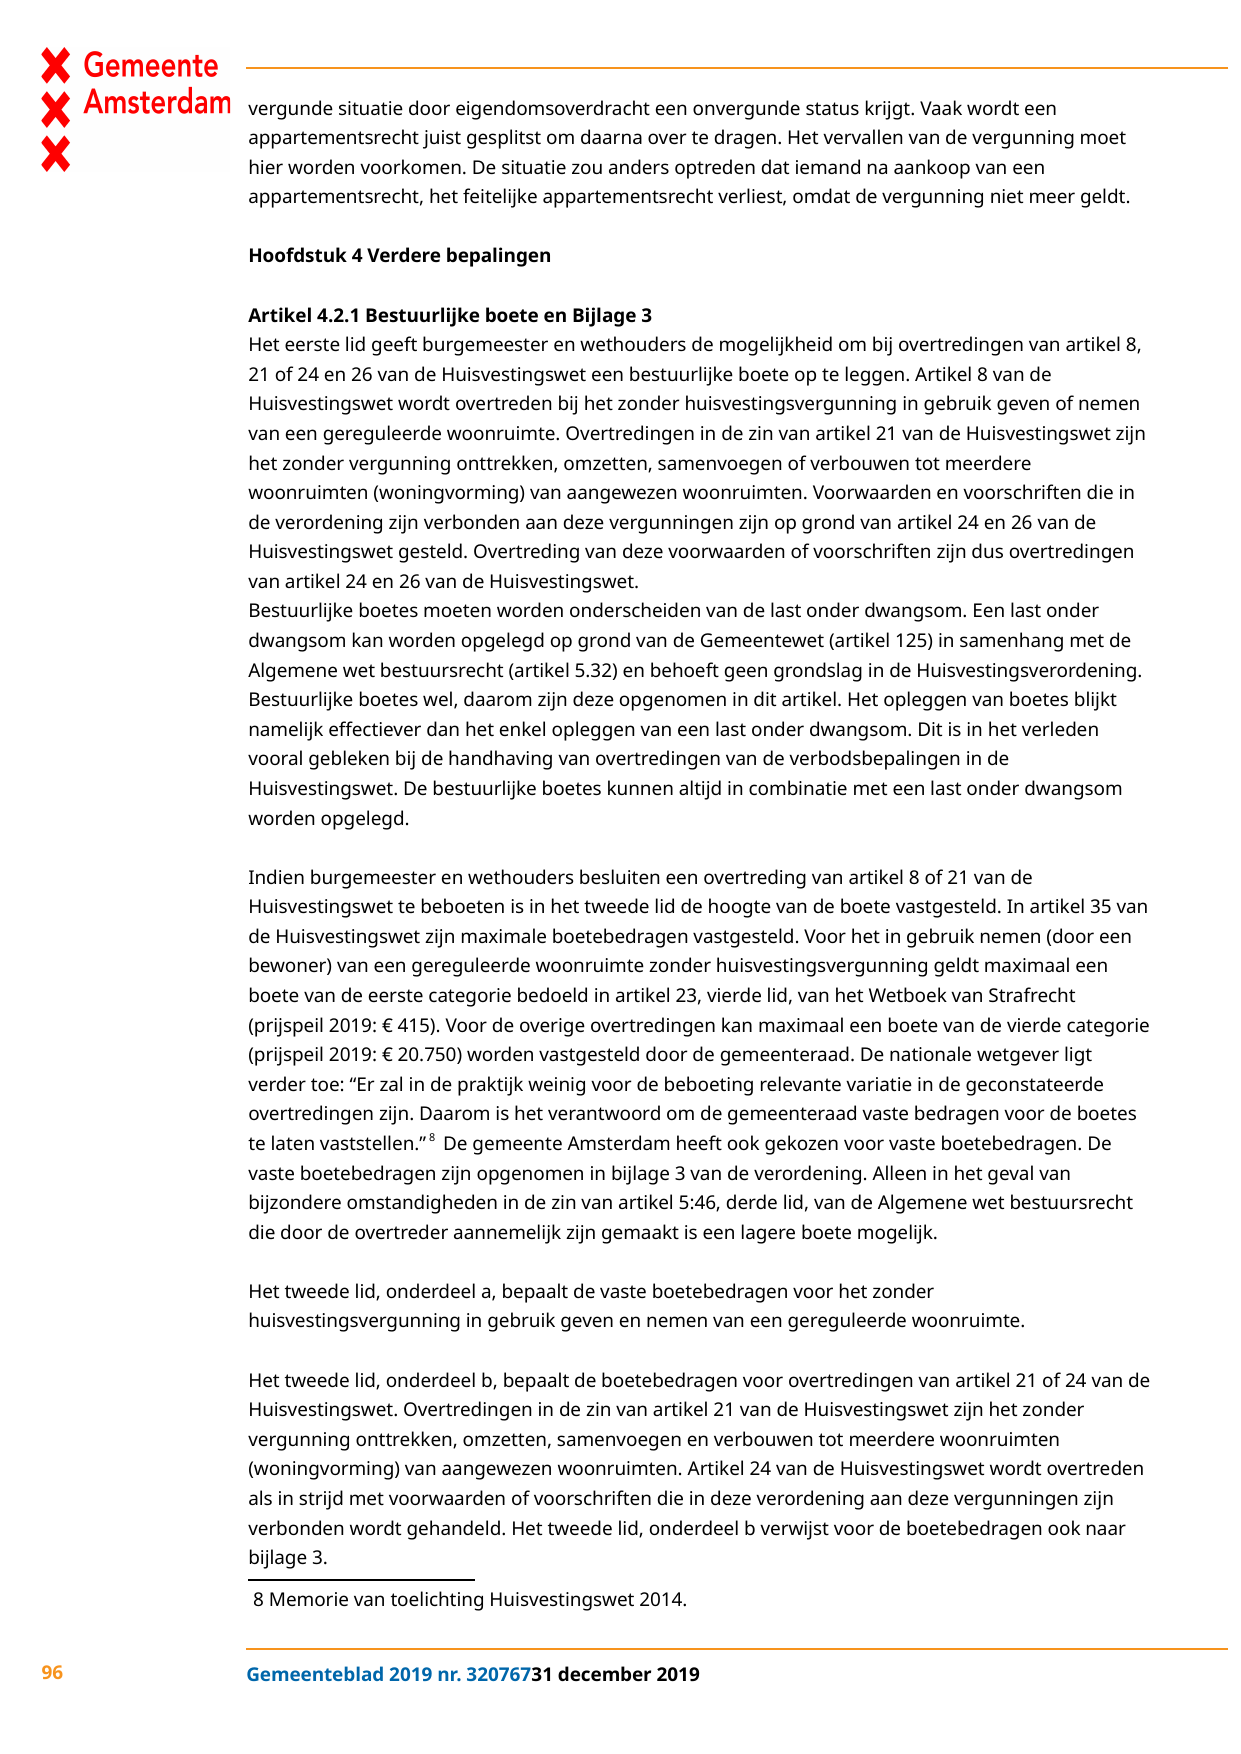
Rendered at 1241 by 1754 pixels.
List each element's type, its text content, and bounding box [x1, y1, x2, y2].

text Artikel 4.2.1 Bestuurlijke boete en Bijlage 3 [248, 302, 1152, 328]
text Het eerste lid geeft burgemeester en wethouders de mogelijkheid om bij overtredingen van artikel 8, 21 of 24 en 26 van de Huisvestingswet een bestuurlijke boete op te leggen. Artikel 8 van de Huisvestingswet wordt overtreden bij het zonder huisvestingsvergunning in gebruik geven of nemen van een gereguleerde woonruimte. Overtredingen in de zin van artikel 21 van de Huisvestingswet zijn het zonder vergunning onttrekken, omzetten, samenvoegen of verbouwen tot meerdere woonruimten (woningvorming) van aangewezen woonruimten. Voorwaarden en voorschriften die in de verordening zijn verbonden aan deze vergunningen zijn op grond van artikel 24 en 26 van de Huisvestingswet gesteld. Overtreding van deze voorwaarden of voorschriften zijn dus overtredingen van artikel 24 en 26 van de Huisvestingswet. [248, 331, 1152, 594]
text Het tweede lid, onderdeel b, bepaalt de boetebedragen voor overtredingen van artikel 21 of 24 van de Huisvestingswet. Overtredingen in de zin van artikel 21 van de Huisvestingswet zijn het zonder vergunning onttrekken, omzetten, samenvoegen en verbouwen tot meerdere woonruimten (woningvorming) van aangewezen woonruimten. Artikel 24 van de Huisvestingswet wordt overtreden als in strijd met voorwaarden of voorschriften die in deze verordening aan deze vergunningen zijn verbonden wordt gehandeld. Het tweede lid, onderdeel b verwijst voor de boetebedragen ook naar bijlage 3. [248, 1367, 1152, 1570]
picture [41, 47, 231, 172]
text Hoofdstuk 4 Verdere bepalingen [248, 243, 1152, 268]
text Het tweede lid, onderdeel a, bepaalt de vaste boetebedragen voor het zonder huisvestingsvergunning in gebruik geven en nemen van een gereguleerde woonruimte. [248, 1278, 1152, 1333]
text Memorie van toelichting Huisvestingswet 2014. [248, 1586, 1152, 1612]
text Bestuurlijke boetes moeten worden onderscheiden van de last onder dwangsom. Een last onder dwangsom kan worden opgelegd op grond van de Gemeentewet (artikel 125) in samenhang met de Algemene wet bestuursrecht (artikel 5.32) en behoeft geen grondslag in de Huisvestingsverordening. Bestuurlijke boetes wel, daarom zijn deze opgenomen in dit artikel. Het opleggen van boetes blijkt namelijk effectiever dan het enkel opleggen van een last onder dwangsom. Dit is in het verleden vooral gebleken bij de handhaving van overtredingen van de verbodsbepalingen in de Huisvestingswet. De bestuurlijke boetes kunnen altijd in combinatie met een last onder dwangsom worden opgelegd. [248, 598, 1152, 831]
text vergunde situatie door eigendomsoverdracht een onvergunde status krijgt. Vaak wordt een appartementsrecht juist gesplitst om daarna over te dragen. Het vervallen van de vergunning moet hier worden voorkomen. De situatie zou anders optreden dat iemand na aankoop van een appartementsrecht, het feitelijke appartementsrecht verliest, omdat de vergunning niet meer geldt. [248, 95, 1152, 209]
text Indien burgemeester en wethouders besluiten een overtreding van artikel 8 of 21 van de Huisvestingswet te beboeten is in het tweede lid de hoogte van de boete vastgesteld. In artikel 35 van de Huisvestingswet zijn maximale boetebedragen vastgesteld. Voor het in gebruik nemen (door een bewoner) van een gereguleerde woonruimte zonder huisvestingsvergunning geldt maximaal een boete van de eerste categorie bedoeld in artikel 23, vierde lid, van het Wetboek van Strafrecht (prijspeil 2019: € 415). Voor de overige overtredingen kan maximaal een boete van de vierde categorie (prijspeil 2019: € 20.750) worden vastgesteld door de gemeenteraad. De nationale wetgever ligt verder toe: “Er zal in de praktijk weinig voor de beboeting relevante variatie in de geconstateerde overtredingen zijn. Daarom is het verantwoord om de gemeenteraad vaste bedragen voor de boetes te laten vaststellen.” De gemeente Amsterdam heeft ook gekozen voor vaste boetebedragen. De vaste boetebedragen zijn opgenomen in bijlage 3 van de verordening. Alleen in het geval van bijzondere omstandigheden in de zin van artikel 5:46, derde lid, van de Algemene wet bestuursrecht die door de overtreder aannemelijk zijn gemaakt is een lagere boete mogelijk. [248, 864, 1152, 1245]
